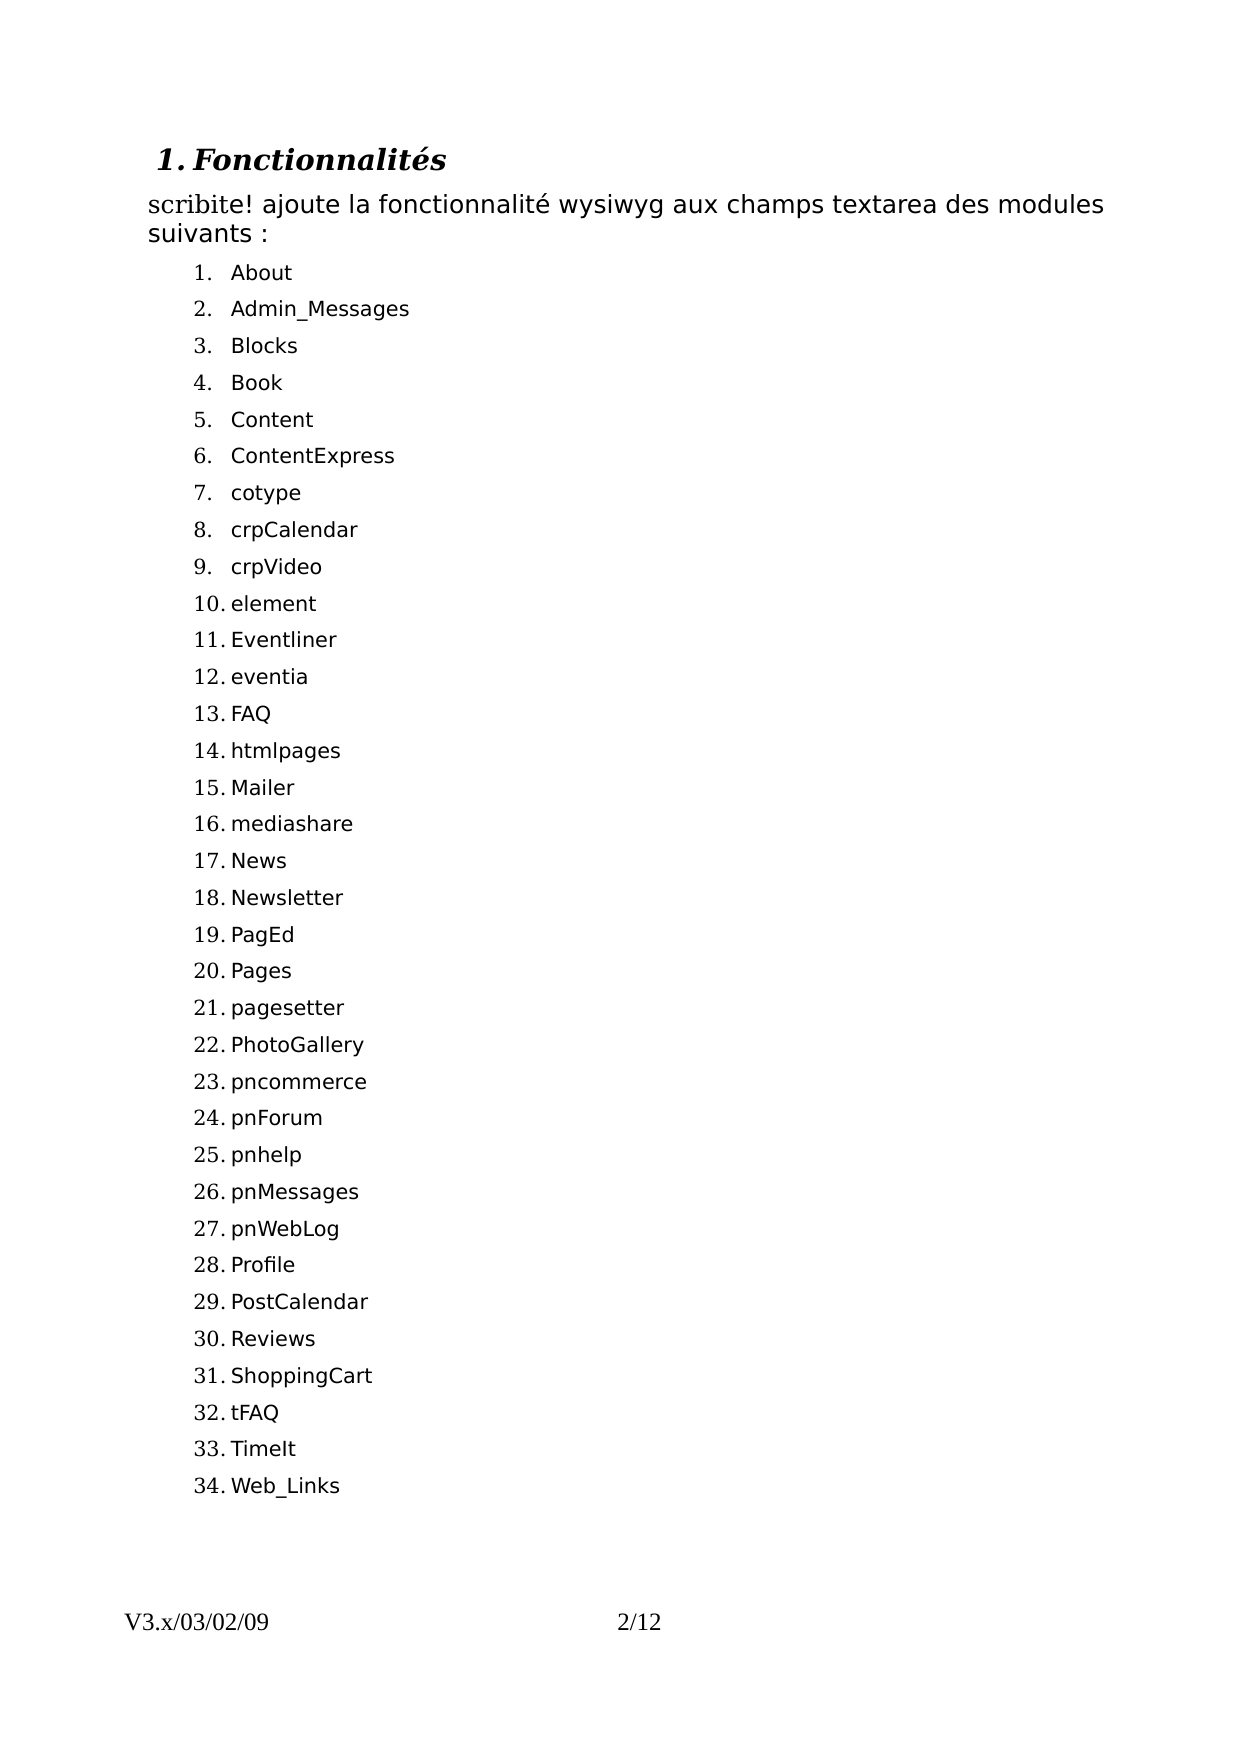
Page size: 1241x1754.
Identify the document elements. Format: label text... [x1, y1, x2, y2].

list Newsletter [193, 886, 1160, 910]
list Book [193, 371, 1160, 395]
list mediashare [193, 812, 1160, 837]
list htmlpages [193, 739, 1160, 763]
list Mailer [193, 776, 1160, 800]
list ContentExpress [193, 444, 1160, 469]
list pagesetter [193, 996, 1160, 1020]
list pnhelp [193, 1143, 1160, 1167]
list About [193, 261, 1160, 285]
list pncommerce [193, 1070, 1160, 1094]
list ShoppingCart [193, 1364, 1160, 1388]
list TimeIt [193, 1437, 1160, 1462]
list PagEd [193, 923, 1160, 947]
list FAQ [193, 702, 1160, 726]
list Pages [193, 959, 1160, 984]
list PhotoGallery [193, 1033, 1160, 1057]
list Content [193, 408, 1160, 432]
list PostCalendar [193, 1290, 1160, 1314]
list pnMessages [193, 1180, 1160, 1204]
list Reviews [193, 1327, 1160, 1351]
list element [193, 592, 1160, 616]
list pnWebLog [193, 1217, 1160, 1241]
list Profile [193, 1253, 1160, 1278]
list tFAQ [193, 1401, 1160, 1425]
subtitle Fonctionnalités [156, 143, 1160, 177]
list Blocks [193, 334, 1160, 358]
list pnForum [193, 1106, 1160, 1131]
list eventia [193, 665, 1160, 689]
list crpCalendar [193, 518, 1160, 542]
text scribite! ajoute la fonctionnalité wysiwyg aux champs textarea des modules suivants : [148, 190, 1160, 248]
list News [193, 849, 1160, 873]
list cotype [193, 481, 1160, 506]
list Admin_Messages [193, 297, 1160, 322]
list Eventliner [193, 628, 1160, 653]
list Web_Links [193, 1474, 1160, 1498]
list crpVideo [193, 555, 1160, 579]
